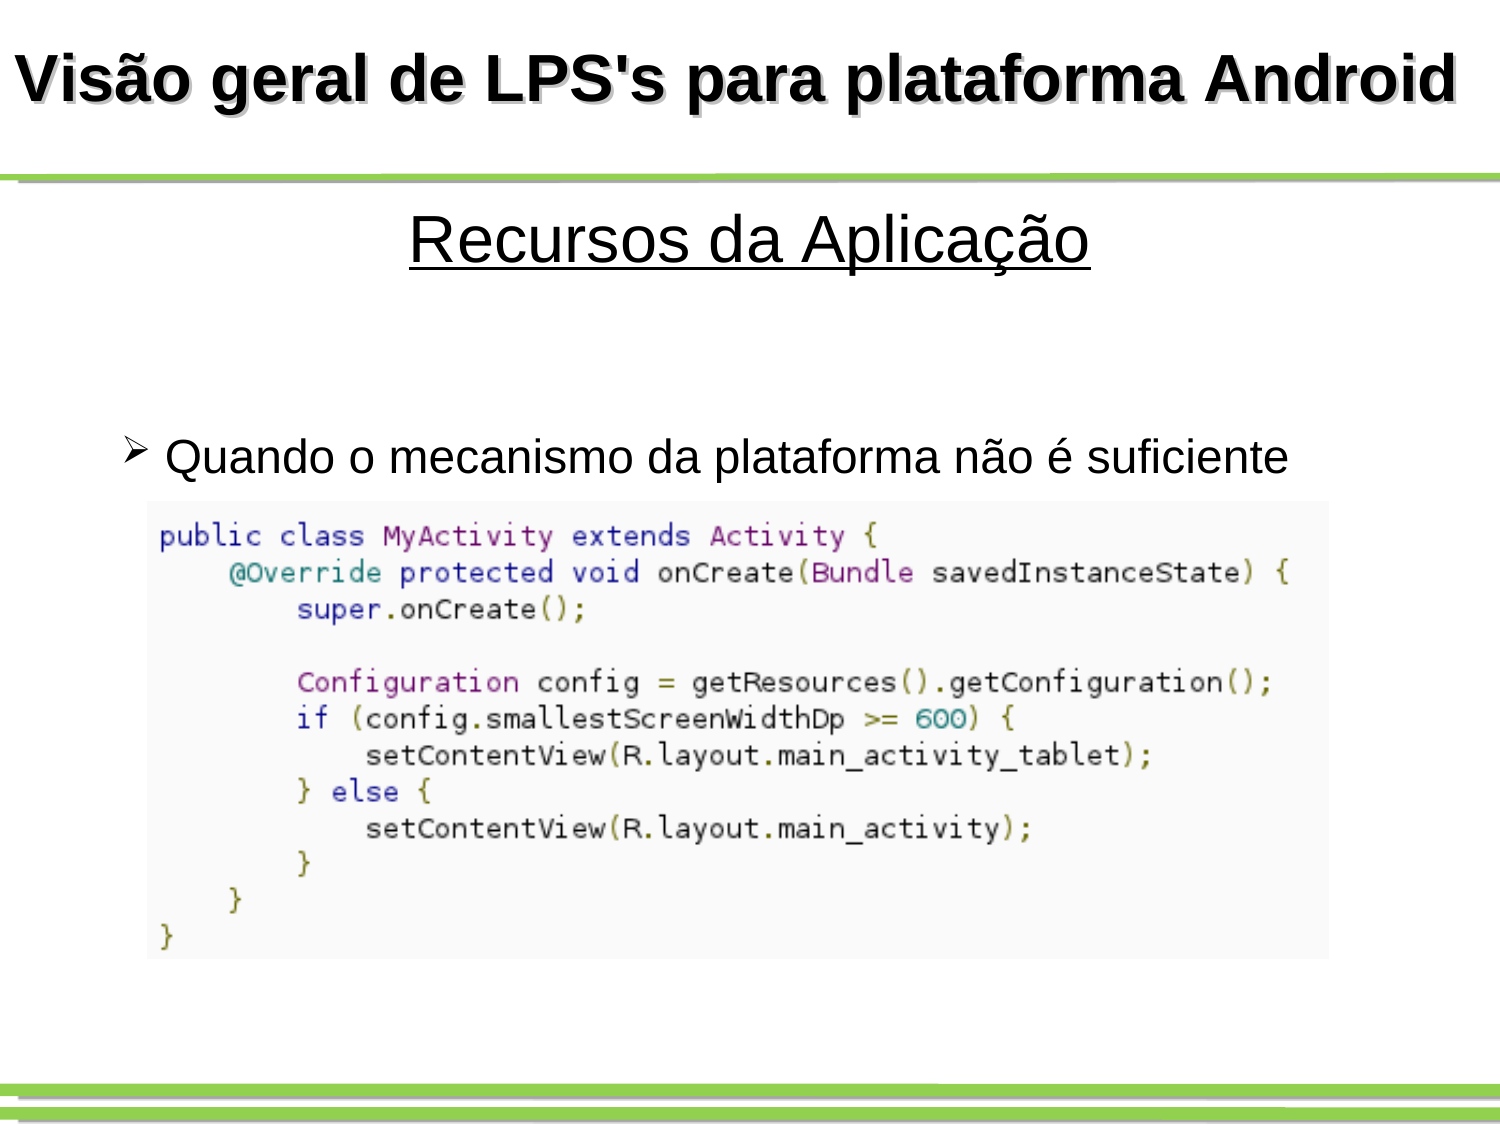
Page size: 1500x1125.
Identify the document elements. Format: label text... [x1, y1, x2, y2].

text_box Recursos da Aplicação Quando o mecanismo da plataforma não é suficiente [106, 188, 1394, 491]
picture [147, 501, 1329, 959]
text_box Visão geral de LPS's para plataforma Android [0, 0, 1500, 178]
